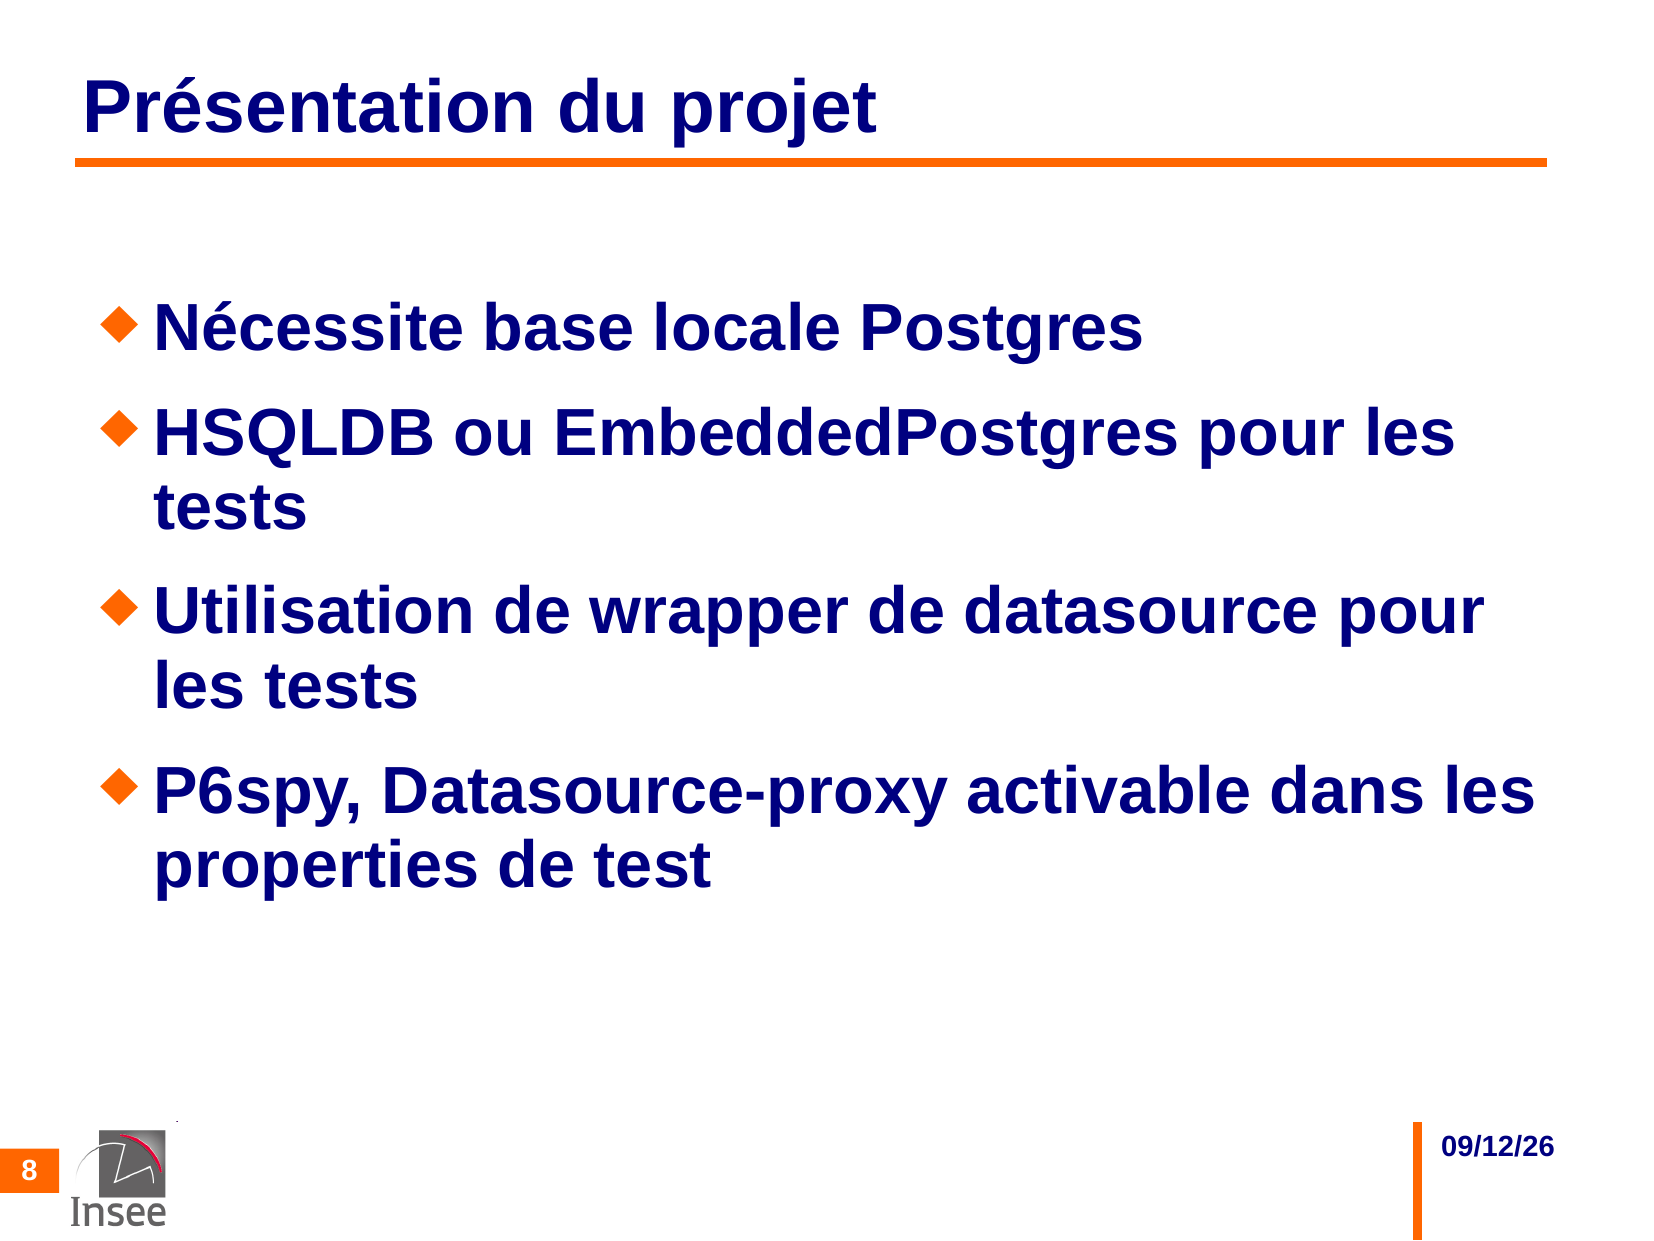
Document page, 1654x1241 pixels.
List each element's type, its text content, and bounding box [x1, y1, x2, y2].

title Présentation du projet [82, 49, 1619, 163]
picture [62, 1121, 178, 1241]
list Nécessite base locale Postgres HSQLDB ou EmbeddedPostgres pour les tests Utilisation de wrapper de datasource pour les tests P6spy, Datasource-proxy activable dans les properties de test [82, 290, 1571, 1010]
